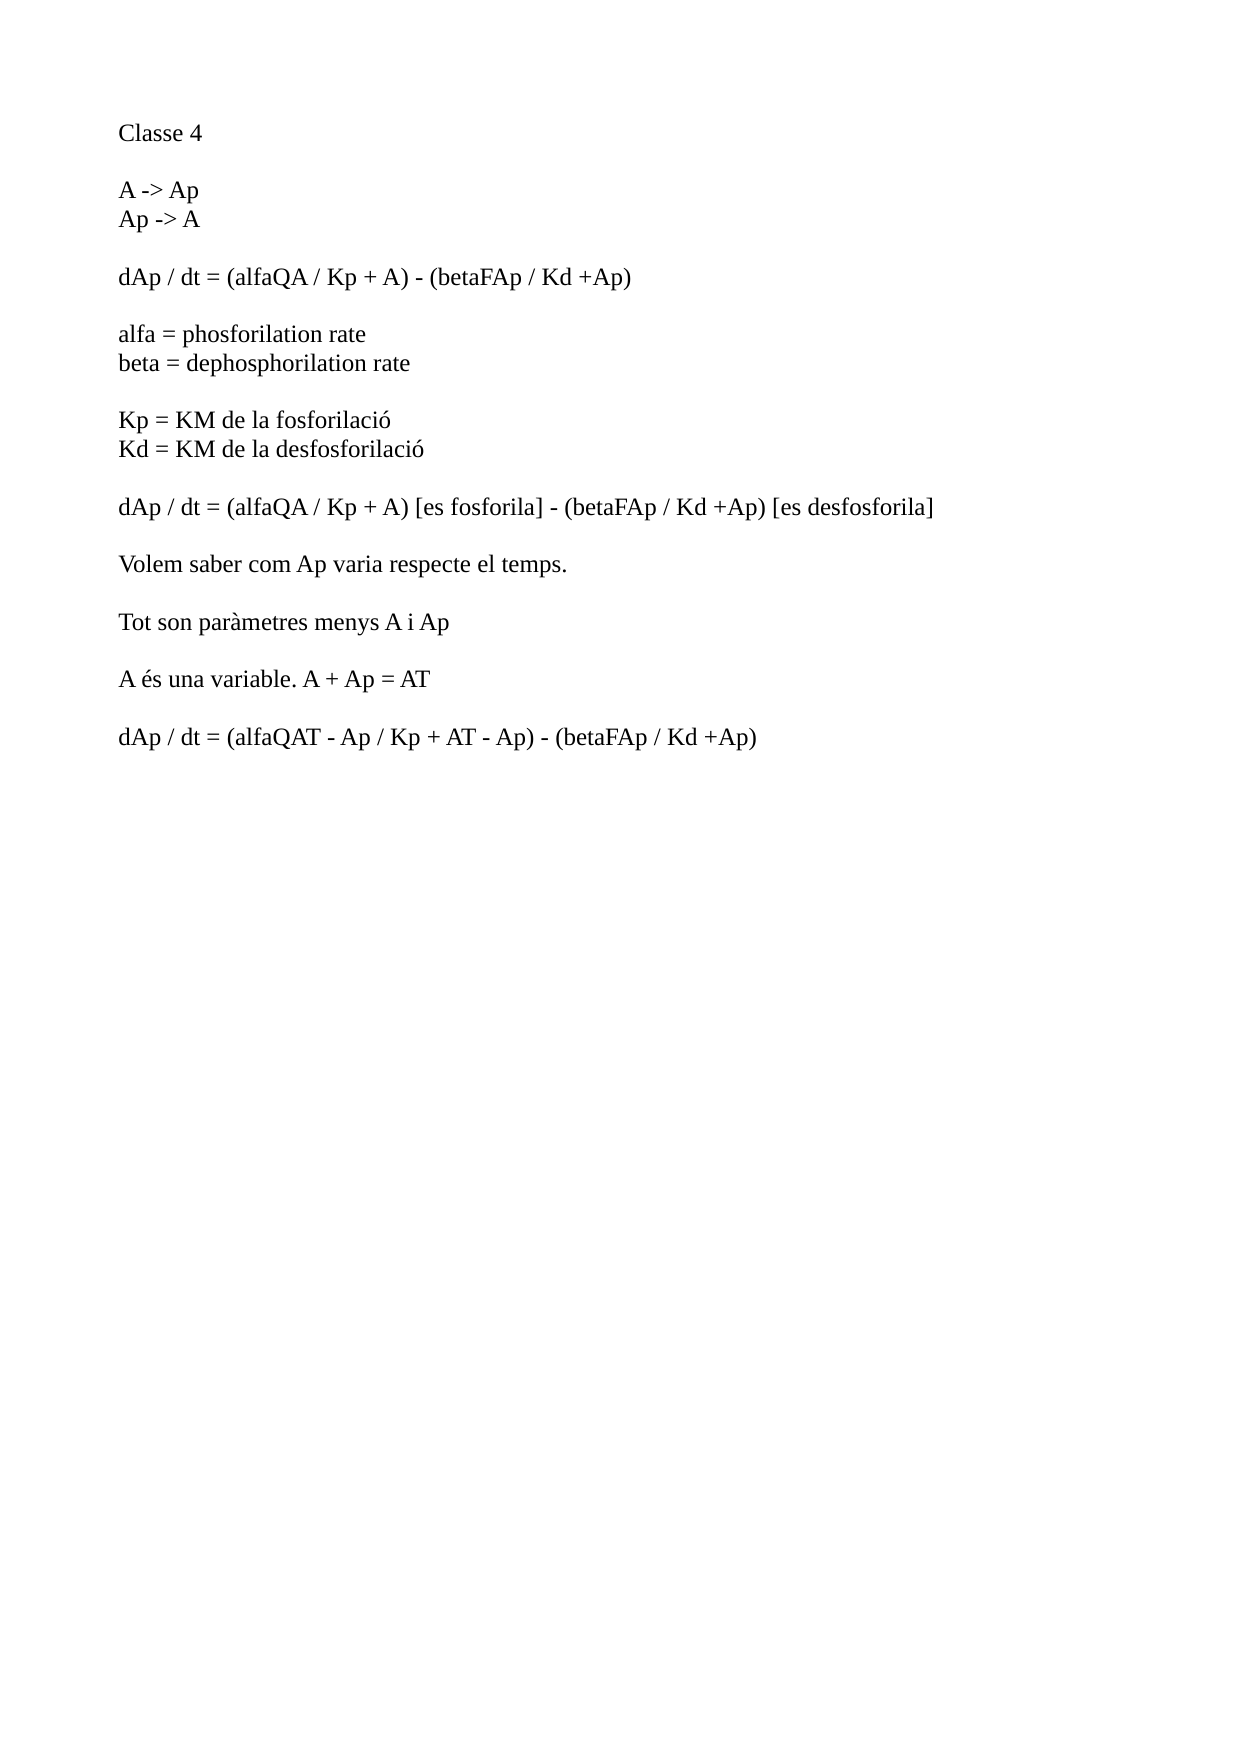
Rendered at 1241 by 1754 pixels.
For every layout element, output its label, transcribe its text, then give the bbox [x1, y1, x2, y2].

text dAp / dt = (alfaQAT - Ap / Kp + AT - Ap) - (betaFAp / Kd +Ap) [118, 722, 1122, 751]
text Volem saber com Ap varia respecte el temps. [118, 549, 1122, 578]
text A -> Ap [118, 176, 1122, 204]
text Kp = KM de la fosforilació [118, 406, 1122, 434]
text dAp / dt = (alfaQA / Kp + A) - (betaFAp / Kd +Ap) [118, 262, 1122, 291]
text A és una variable. A + Ap = AT [118, 664, 1122, 693]
text Tot son paràmetres menys A i Ap [118, 607, 1122, 636]
text Classe 4 [118, 118, 1122, 147]
text dAp / dt = (alfaQA / Kp + A) [es fosforila] - (betaFAp / Kd +Ap) [es desfosforila] [118, 492, 1122, 521]
text alfa = phosforilation rate [118, 319, 1122, 348]
text beta = dephosphorilation rate [118, 348, 1122, 377]
text Ap -> A [118, 204, 1122, 233]
text Kd = KM de la desfosforilació [118, 434, 1122, 463]
